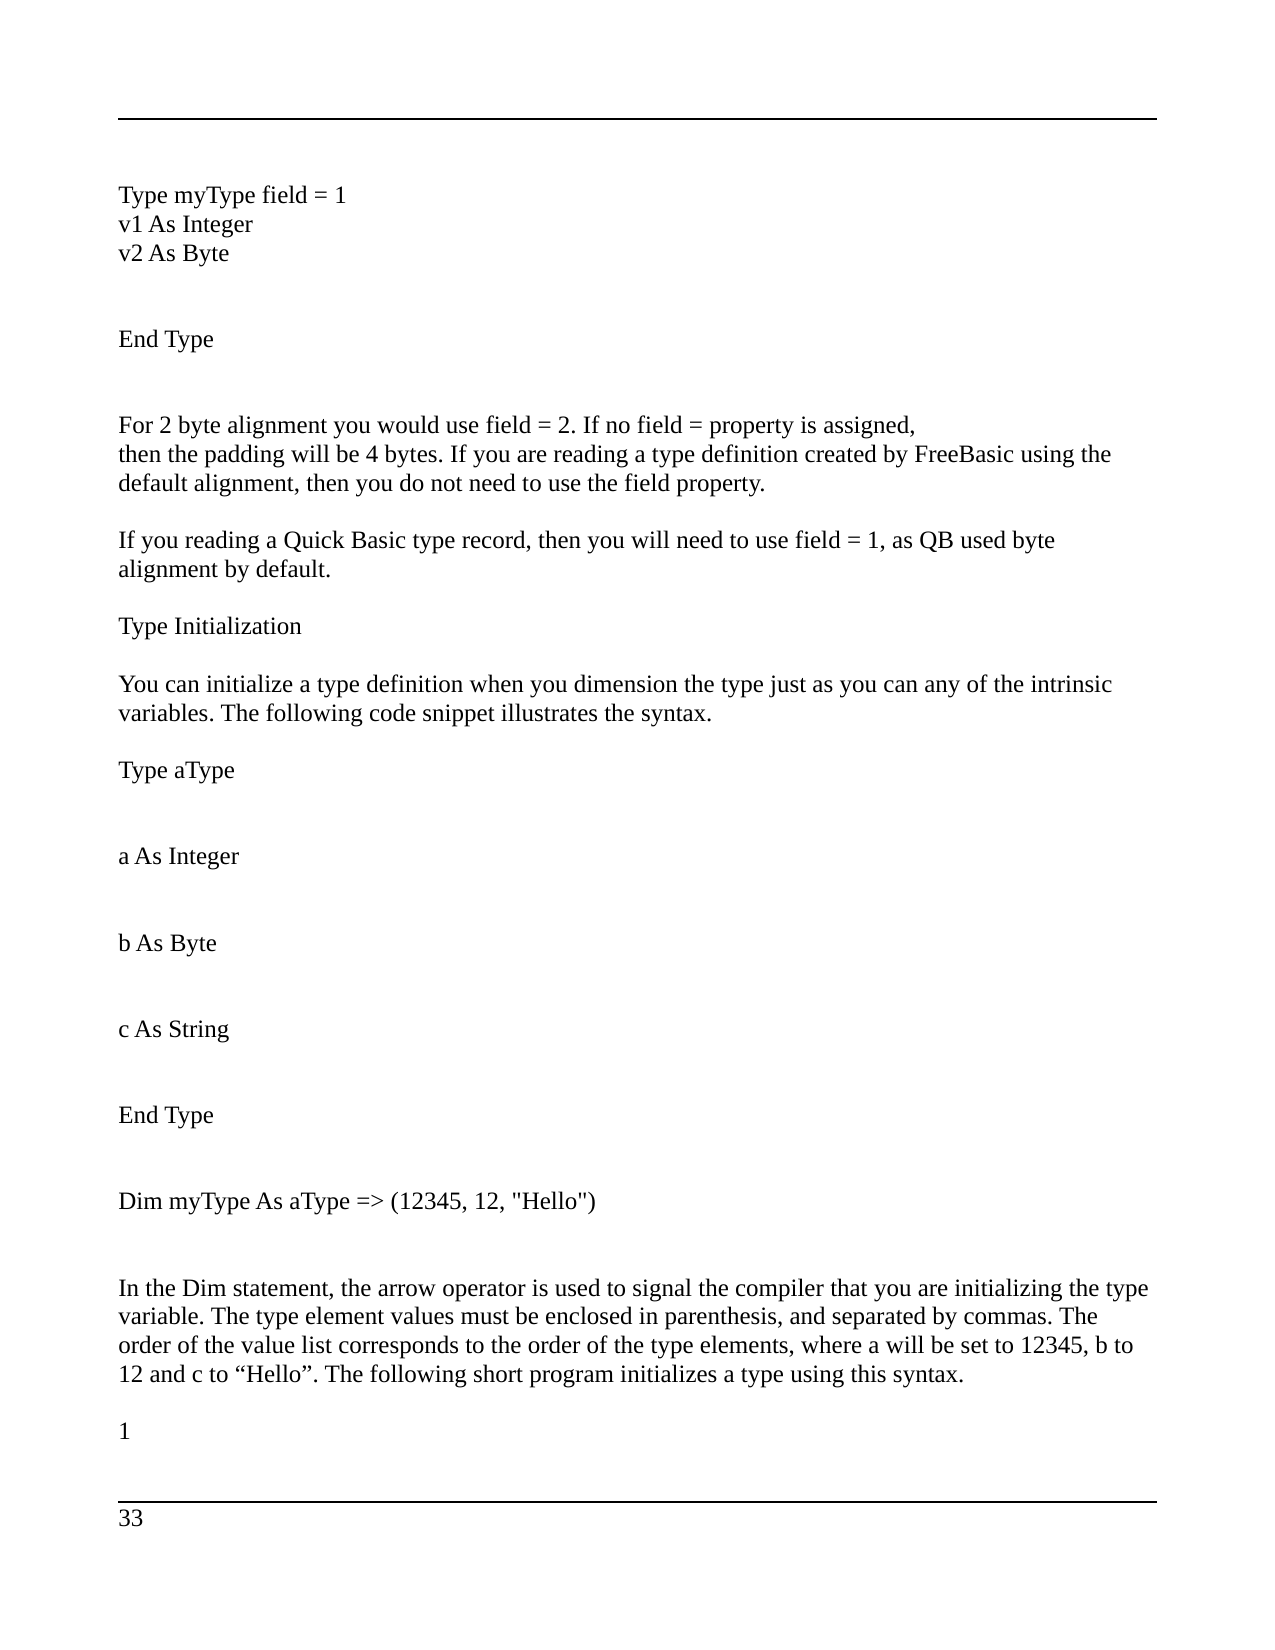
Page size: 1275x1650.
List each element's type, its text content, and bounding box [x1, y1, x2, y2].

text Dim myType As aType => (12345, 12, "Hello") [118, 1186, 1157, 1215]
text v1 As Integer [118, 209, 1157, 238]
text In the Dim statement, the arrow operator is used to signal the compiler that you are initializing the type variable. The type element values must be enclosed in parenthesis, and separated by commas. The order of the value list corresponds to the order of the type elements, where a will be set to 12345, b to 12 and c to “Hello”. The following short program initializes a type using this syntax. [118, 1273, 1157, 1388]
text v2 As Byte [118, 238, 1157, 266]
text If you reading a Quick Basic type record, then you will need to use field = 1, as QB used byte alignment by default. [118, 525, 1157, 583]
text Type aType [118, 755, 1157, 784]
text For 2 byte alignment you would use field = 2. If no field = property is assigned, [118, 410, 1157, 439]
text Type Initialization [118, 611, 1157, 640]
text a As Integer [118, 841, 1157, 870]
text then the padding will be 4 bytes. If you are reading a type definition created by FreeBasic using the default alignment, then you do not need to use the field property. [118, 439, 1157, 496]
text You can initialize a type definition when you dimension the type just as you can any of the intrinsic variables. The following code snippet illustrates the syntax. [118, 669, 1157, 726]
text b As Byte [118, 928, 1157, 956]
text Type myType field = 1 [118, 180, 1157, 209]
text 1 [118, 1416, 1157, 1445]
text End Type [118, 1100, 1157, 1129]
text c As String [118, 1014, 1157, 1043]
text End Type [118, 324, 1157, 353]
